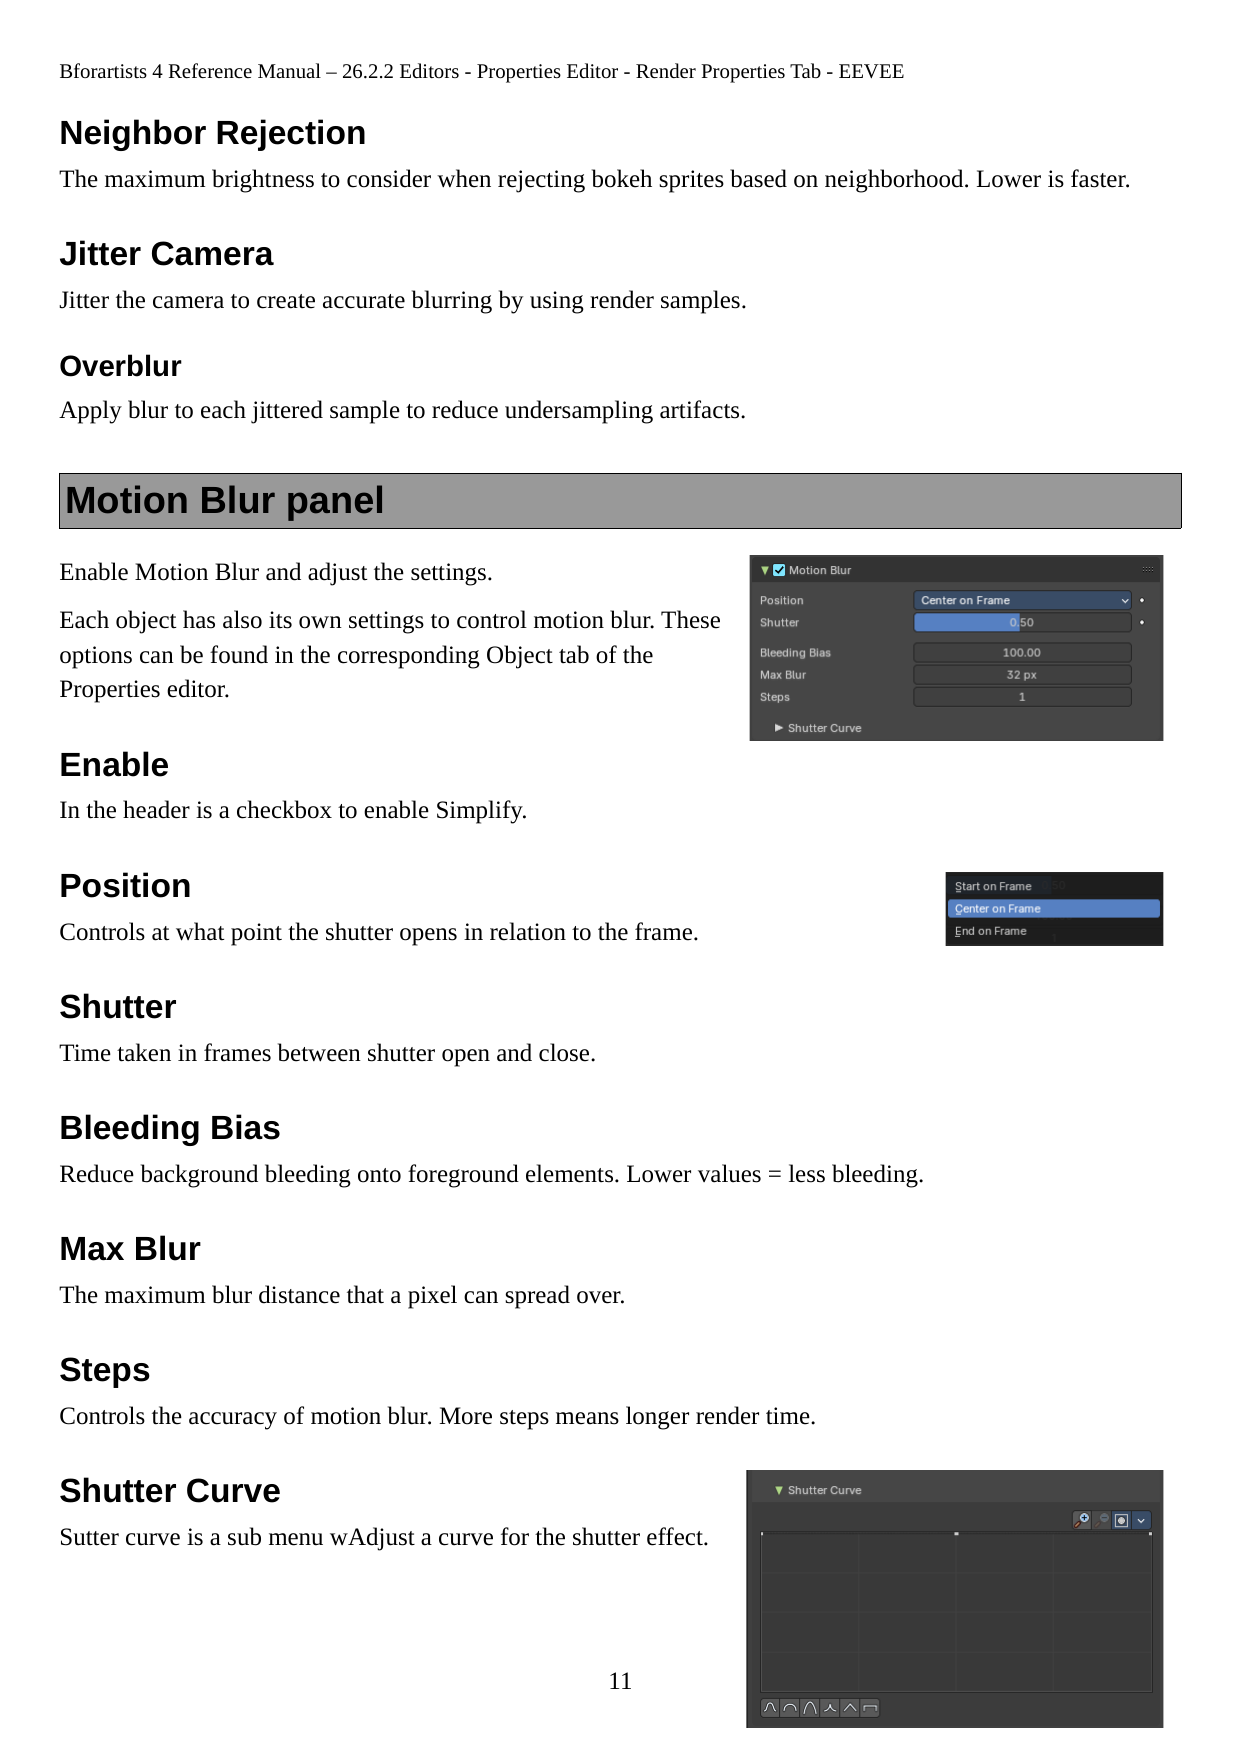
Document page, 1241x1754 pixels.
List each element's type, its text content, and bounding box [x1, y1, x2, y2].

text The maximum brightness to consider when rejecting bokeh sprites based on neighborhood. Lower is faster. [59, 164, 1181, 192]
text Time taken in frames between shutter open and close. [59, 1038, 1181, 1066]
subtitle Steps [59, 1350, 1181, 1388]
subtitle Overblur [59, 348, 1181, 382]
text In the header is a checkbox to enable Simplify. [59, 796, 1181, 824]
subtitle [1164, 1471, 1181, 1509]
subtitle Position [59, 866, 1181, 904]
text Jitter the camera to create accurate blurring by using render samples. [59, 285, 1181, 313]
subtitle Neighbor Rejection [59, 113, 1181, 151]
text Each object has also its own settings to control motion blur. These options can be found in the corresponding Object tab of the Properties editor. [59, 606, 749, 703]
text Apply blur to each jittered sample to reduce undersampling artifacts. [59, 395, 1181, 423]
table_header Motion Blur panel [60, 474, 1181, 528]
text Reduce background bleeding onto foreground elements. Lower values = less bleeding. [59, 1159, 1181, 1187]
subtitle Enable [59, 744, 1181, 783]
picture [749, 555, 1164, 741]
text Sutter curve is a sub menu wAdjust a curve for the shutter effect. [59, 1522, 746, 1551]
text Enable Motion Blur and adjust the settings. [59, 557, 749, 585]
subtitle Jitter Camera [59, 234, 1181, 272]
text The maximum blur distance that a pixel can spread over. [59, 1280, 1181, 1308]
picture [746, 1470, 1164, 1728]
picture [945, 872, 1164, 946]
subtitle Shutter Curve [59, 1471, 746, 1509]
text Controls at what point the shutter opens in relation to the frame. [59, 917, 945, 945]
subtitle Shutter [59, 987, 1181, 1025]
subtitle Max Blur [59, 1229, 1181, 1267]
subtitle Bleeding Bias [59, 1108, 1181, 1146]
text Controls the accuracy of motion blur. More steps means longer render time. [59, 1401, 1181, 1429]
